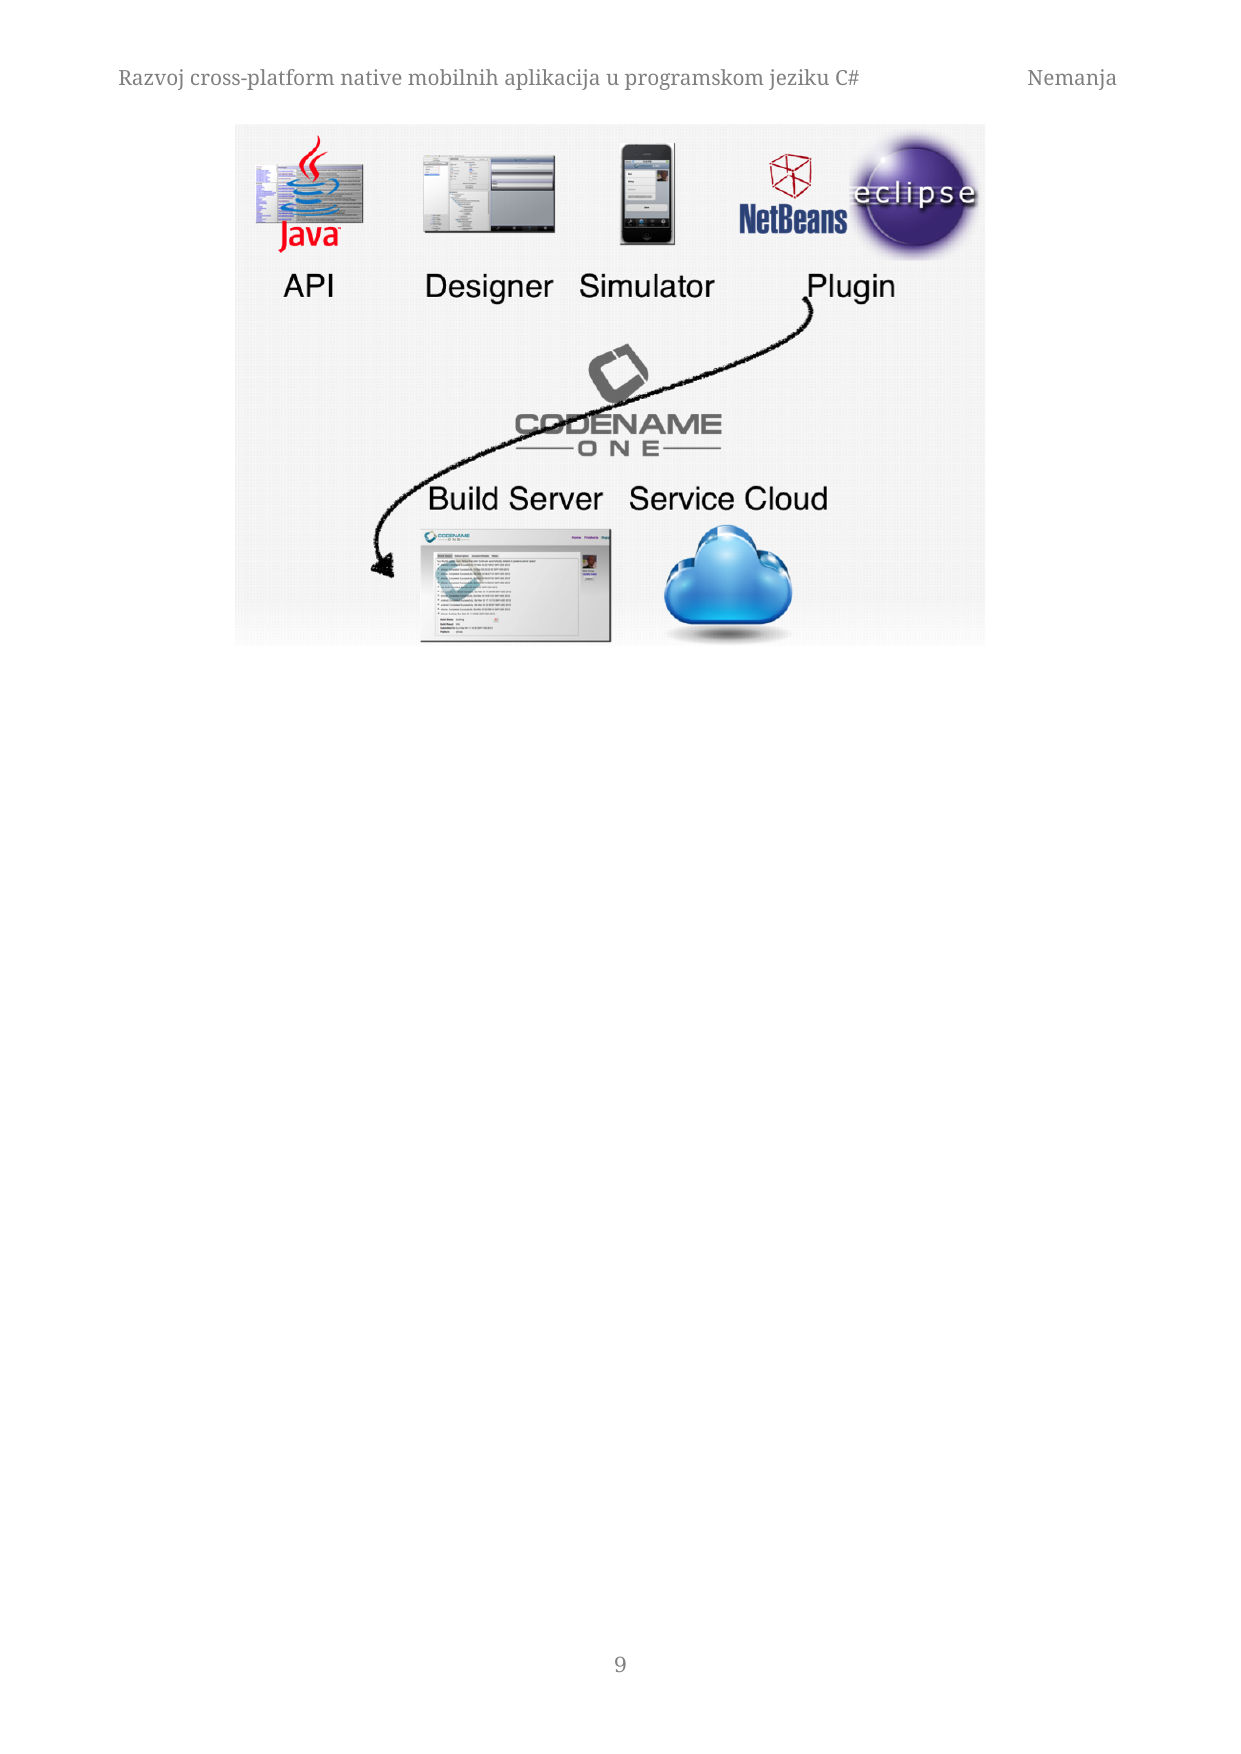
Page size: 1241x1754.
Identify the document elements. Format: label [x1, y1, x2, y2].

picture [235, 124, 986, 646]
